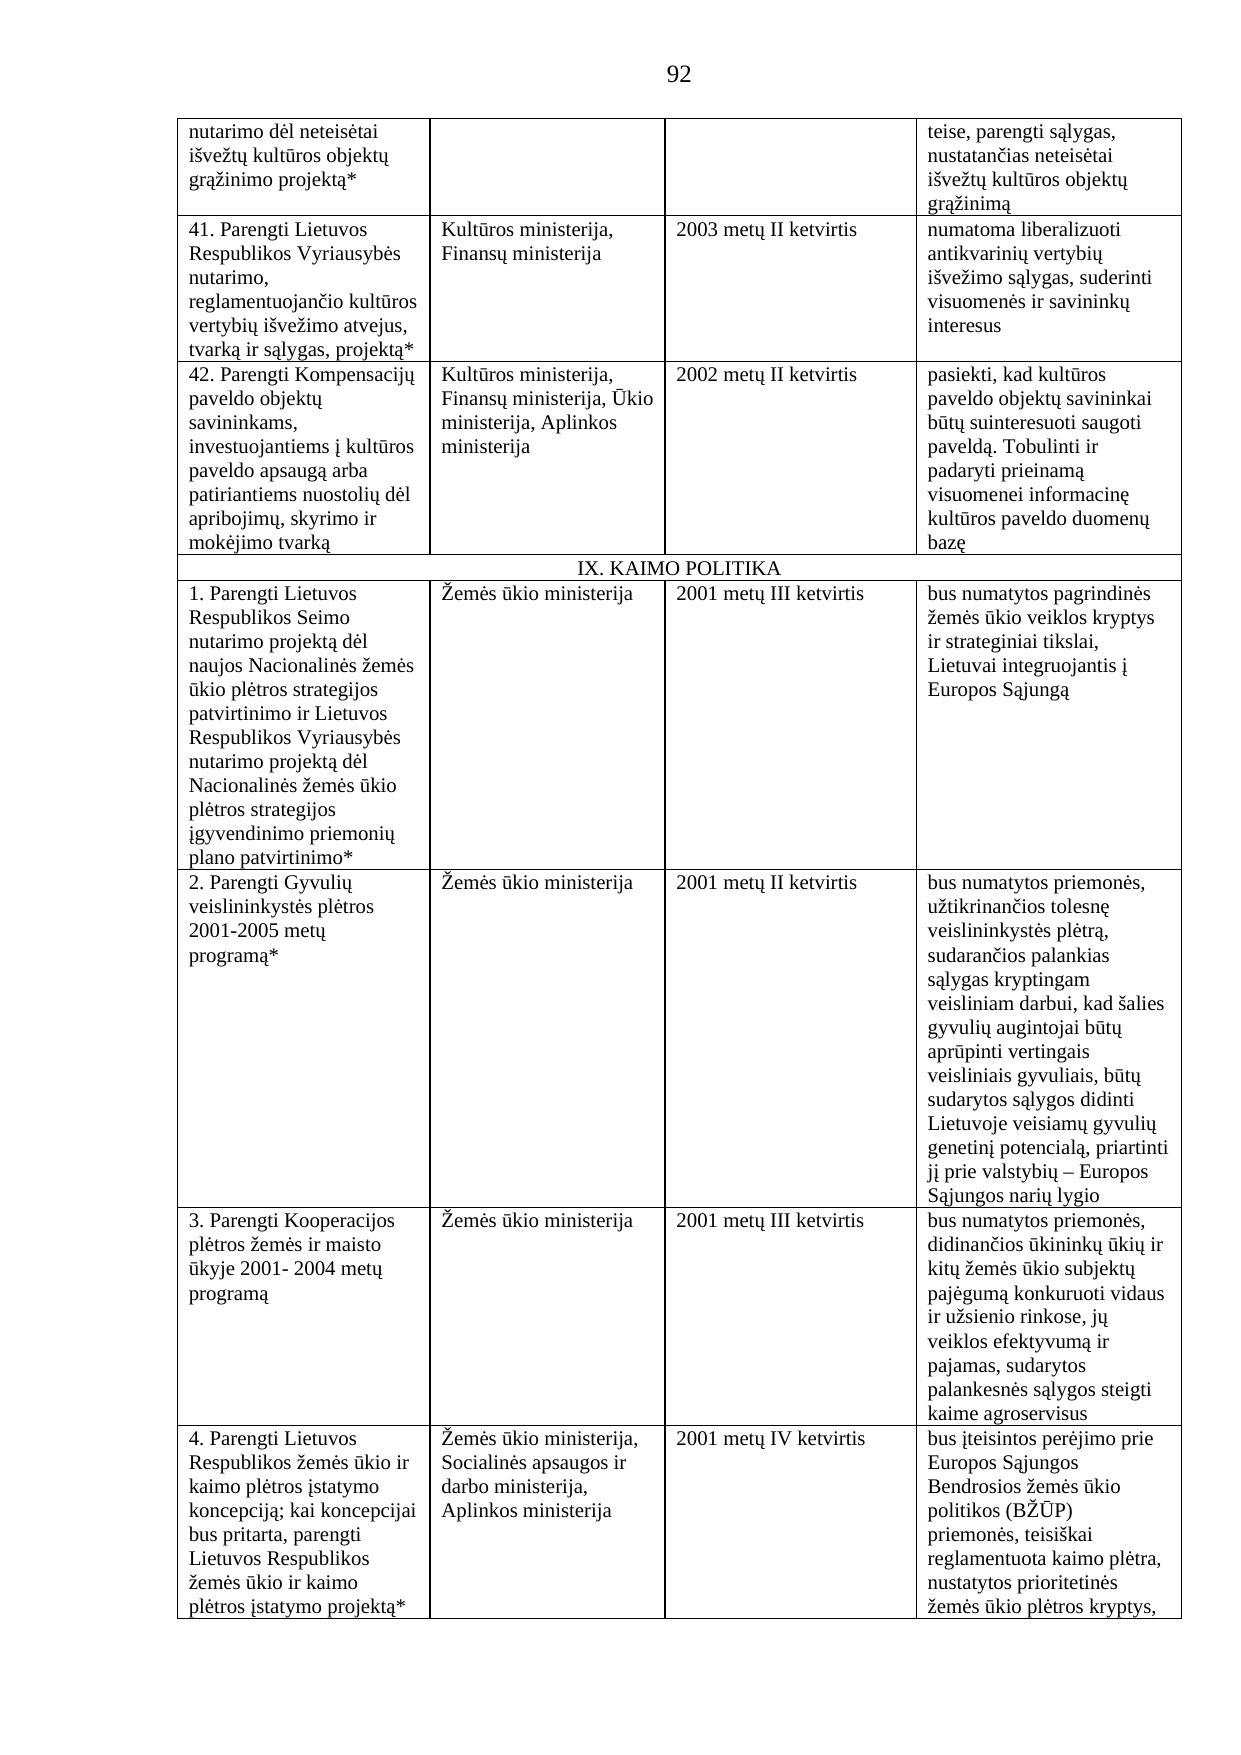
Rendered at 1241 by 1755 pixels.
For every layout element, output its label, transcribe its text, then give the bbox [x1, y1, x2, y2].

table_cell 2001 metų III ketvirtis [666, 1208, 916, 1425]
table_cell Žemės ūkio ministerija, Socialinės apsaugos ir darbo ministerija, Aplinkos ministerija [431, 1426, 664, 1618]
table_cell bus numatytos priemonės, užtikrinančios tolesnę veislininkystės plėtrą, sudarančios palankias sąlygas kryptingam veisliniam darbui, kad šalies gyvulių augintojai būtų aprūpinti vertingais veisliniais gyvuliais, būtų sudarytos sąlygos didinti Lietuvoje veisiamų gyvulių genetinį potencialą, priartinti jį prie valstybių – Europos Sąjungos narių lygio [917, 870, 1181, 1207]
table_cell Žemės ūkio ministerija [431, 870, 664, 1207]
table_cell 3. Parengti Kooperacijos plėtros žemės ir maisto ūkyje 2001- 2004 metų programą [178, 1208, 429, 1425]
table_cell 2001 metų III ketvirtis [666, 581, 916, 869]
table_cell 41. Parengti Lietuvos Respublikos Vyriausybės nutarimo, reglamentuojančio kultūros vertybių išvežimo atvejus, tvarką ir sąlygas, projektą* [178, 216, 429, 361]
table_cell 2001 metų II ketvirtis [666, 870, 916, 1207]
table_cell [666, 119, 916, 215]
table_cell numatoma liberalizuoti antikvarinių vertybių išvežimo sąlygas, suderinti visuomenės ir savininkų interesus [917, 216, 1181, 361]
table_cell Žemės ūkio ministerija [431, 1208, 664, 1425]
table_cell bus numatytos priemonės, didinančios ūkininkų ūkių ir kitų žemės ūkio subjektų pajėgumą konkuruoti vidaus ir užsienio rinkose, jų veiklos efektyvumą ir pajamas, sudarytos palankesnės sąlygos steigti kaime agroservisus [917, 1208, 1181, 1425]
table_cell 2001 metų IV ketvirtis [666, 1426, 916, 1618]
table_cell Kultūros ministerija, Finansų ministerija [431, 216, 664, 361]
table_cell IX. KAIMO POLITIKA [178, 555, 1181, 579]
table_cell 2003 metų II ketvirtis [666, 216, 916, 361]
table_cell 4. Parengti Lietuvos Respublikos žemės ūkio ir kaimo plėtros įstatymo koncepciją; kai koncepcijai bus pritarta, parengti Lietuvos Respublikos žemės ūkio ir kaimo plėtros įstatymo projektą* [178, 1426, 429, 1618]
table_cell 1. Parengti Lietuvos Respublikos Seimo nutarimo projektą dėl naujos Nacionalinės žemės ūkio plėtros strategijos patvirtinimo ir Lietuvos Respublikos Vyriausybės nutarimo projektą dėl Nacionalinės žemės ūkio plėtros strategijos įgyvendinimo priemonių plano patvirtinimo* [178, 581, 429, 869]
table_cell 2002 metų II ketvirtis [666, 362, 916, 554]
table_cell Kultūros ministerija, Finansų ministerija, Ūkio ministerija, Aplinkos ministerija [431, 362, 664, 554]
table_cell bus įteisintos perėjimo prie Europos Sąjungos Bendrosios žemės ūkio politikos (BŽŪP) priemonės, teisiškai reglamentuota kaimo plėtra, nustatytos prioritetinės žemės ūkio plėtros kryptys, [917, 1426, 1181, 1618]
table_cell 42. Parengti Kompensacijų paveldo objektų savininkams, investuojantiems į kultūros paveldo apsaugą arba patiriantiems nuostolių dėl apribojimų, skyrimo ir mokėjimo tvarką [178, 362, 429, 554]
table_cell bus numatytos pagrindinės žemės ūkio veiklos kryptys ir strateginiai tikslai, Lietuvai integruojantis į Europos Sąjungą [917, 581, 1181, 869]
table_cell pasiekti, kad kultūros paveldo objektų savininkai būtų suinteresuoti saugoti paveldą. Tobulinti ir padaryti prieinamą visuomenei informacinę kultūros paveldo duomenų bazę [917, 362, 1181, 554]
table_cell teise, parengti sąlygas, nustatančias neteisėtai išvežtų kultūros objektų grąžinimą [917, 119, 1181, 215]
table_cell 2. Parengti Gyvulių veislininkystės plėtros 2001-2005 metų programą* [178, 870, 429, 1207]
table_cell [431, 119, 664, 215]
table_cell Žemės ūkio ministerija [431, 581, 664, 869]
table_cell nutarimo dėl neteisėtai išvežtų kultūros objektų grąžinimo projektą* [178, 119, 429, 215]
